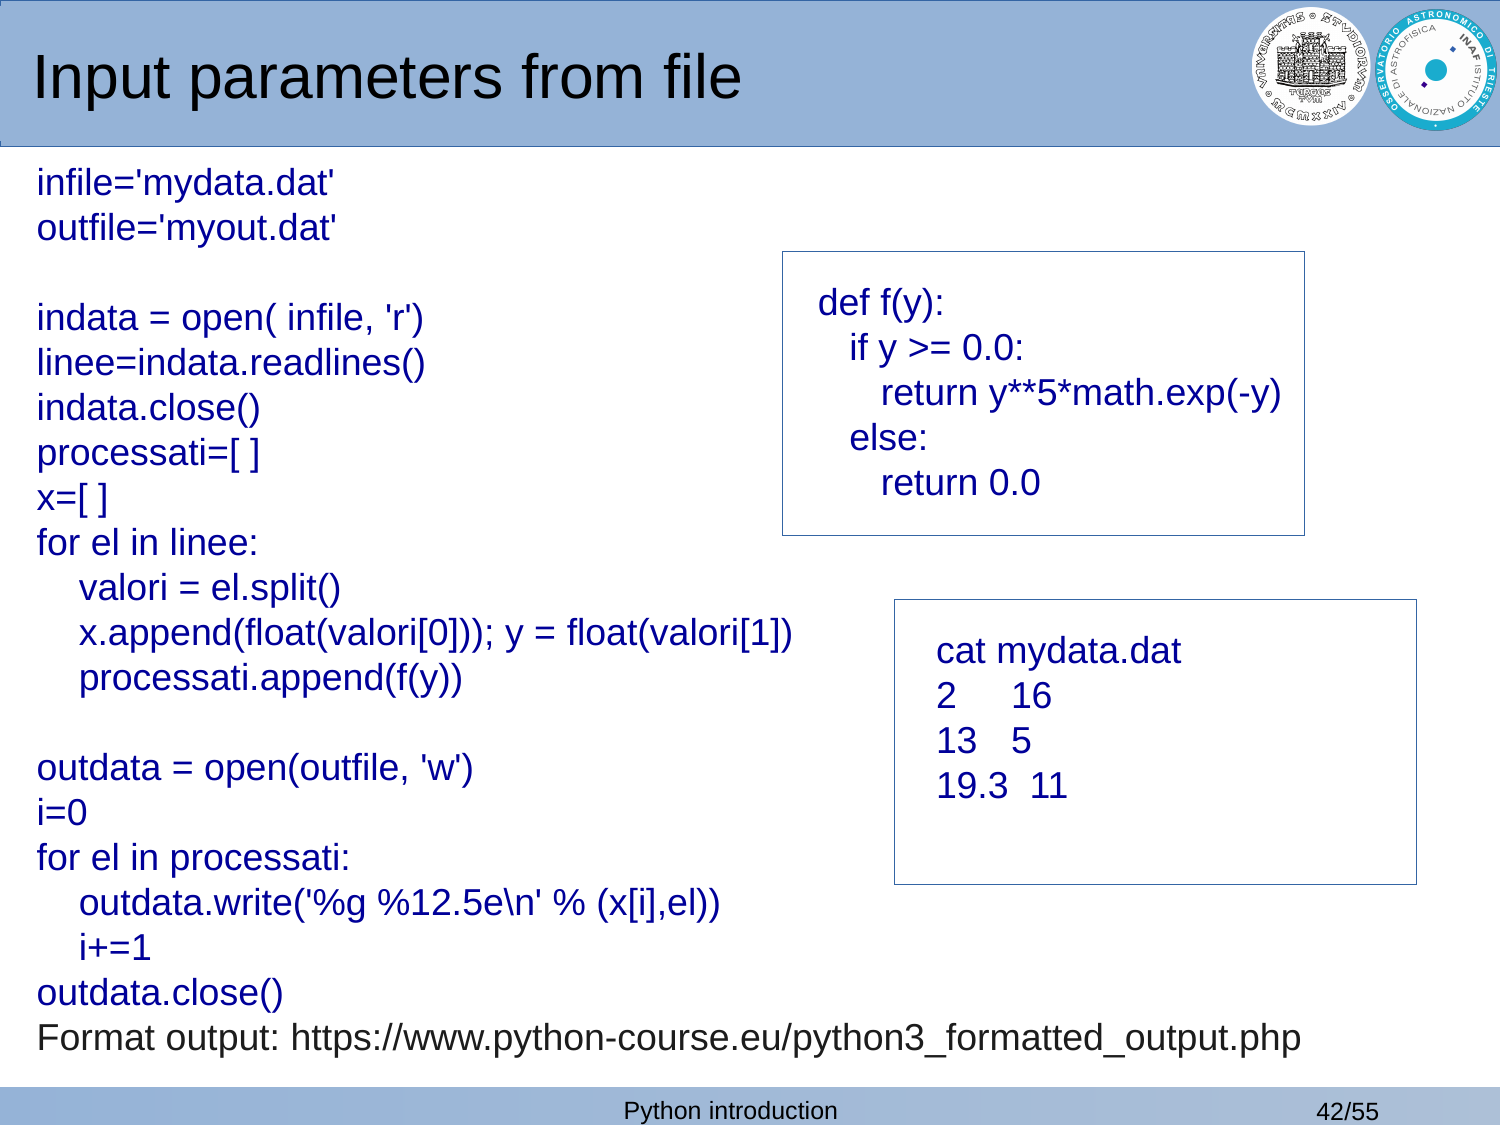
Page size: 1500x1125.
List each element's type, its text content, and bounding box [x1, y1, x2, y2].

picture [1252, 0, 1500, 156]
list def f(y): if y >= 0.0: return y**5*math.exp(-y) else: return 0.0 [803, 270, 1357, 621]
text_box Input parameters from file [0, 5, 1243, 141]
list cat mydata.dat 2 16 13 5 19.3 11 [921, 618, 1475, 969]
text_box [894, 599, 1417, 885]
list infile='mydata.dat' outfile='myout.dat' indata = open( infile, 'r') linee=indata.readlines() indata.close() processati=[ ] x=[ ] for el in linee: valori = el.split() x.append(float(valori[0])); y = float(valori[1]) processati.append(f(y)) outdata = open(outfile, 'w') i=0 for el in processati: outdata.write('%g %12.5e\n' % (x[i],el)) i+=1 outdata.close() Format output: https://www.python-course.eu/python3_formatted_output.php [21, 150, 1455, 1023]
text_box [782, 251, 1305, 536]
